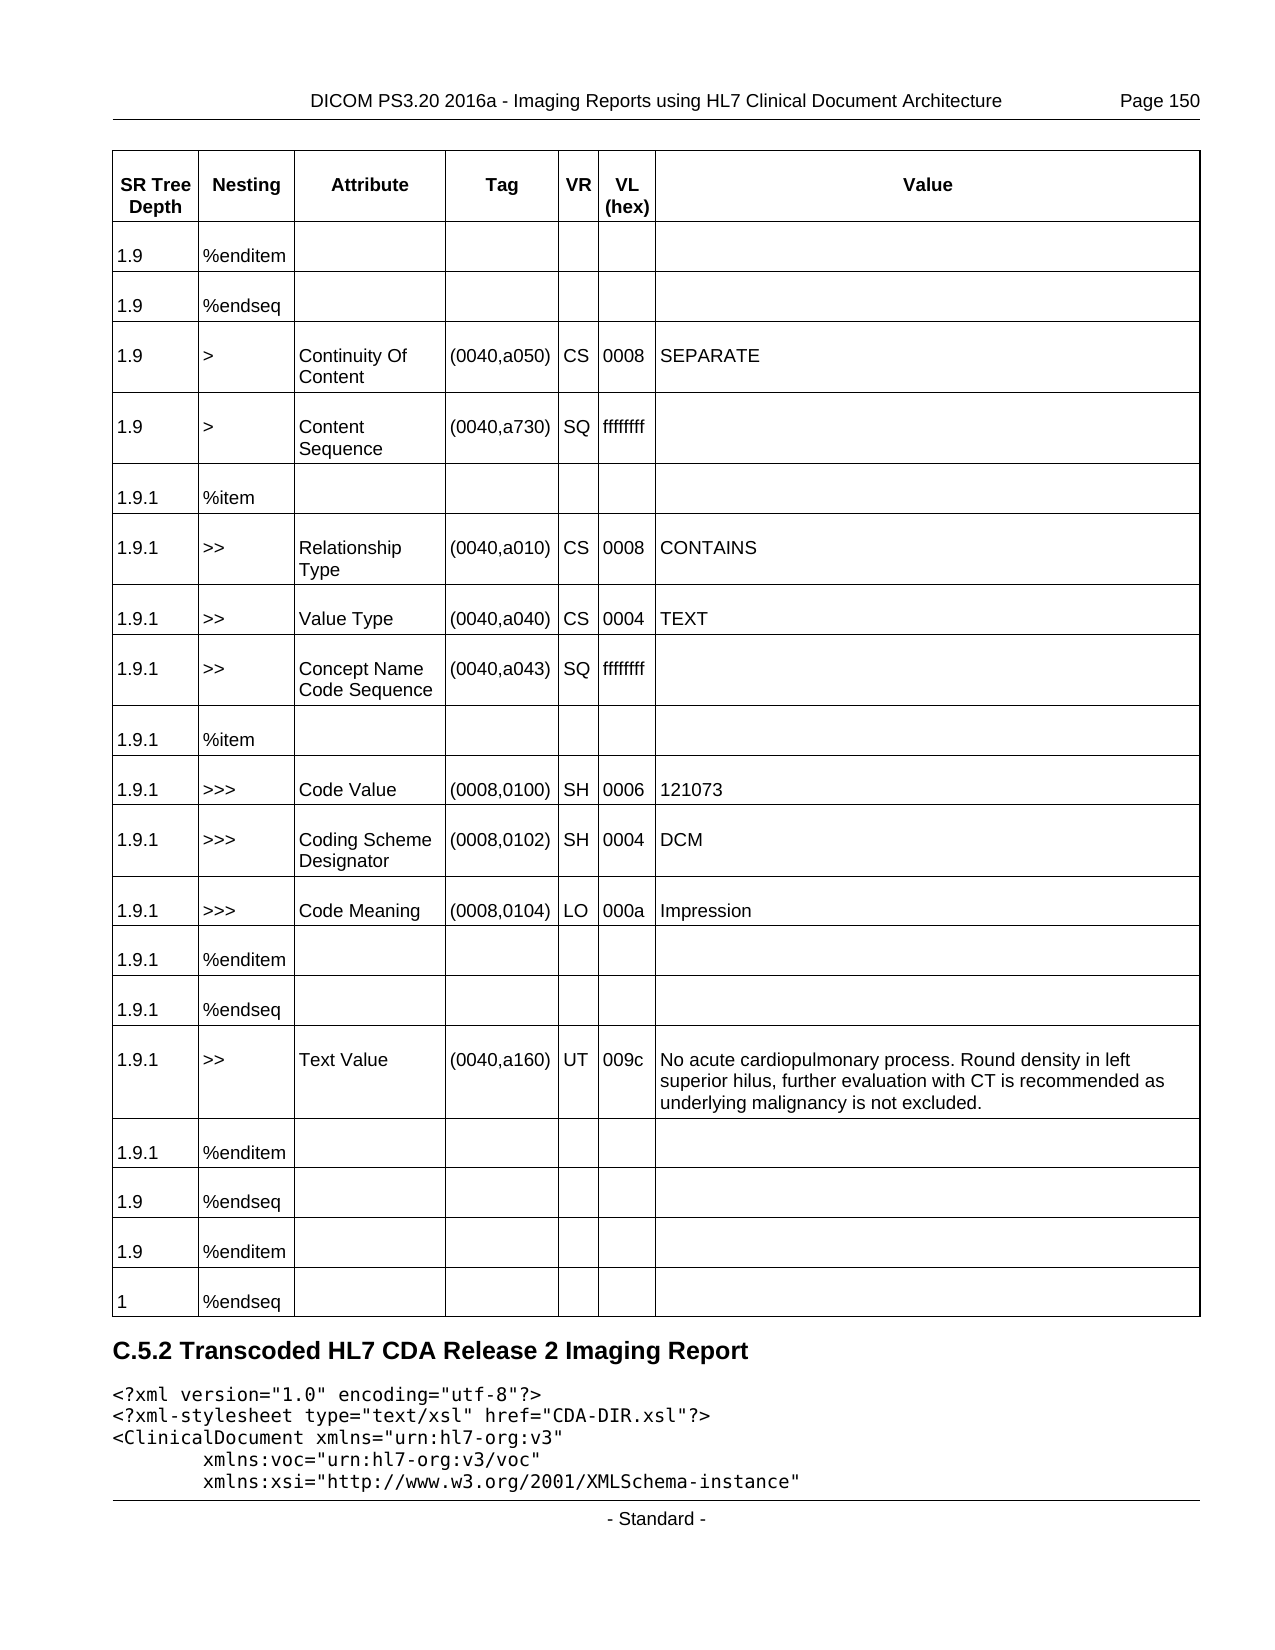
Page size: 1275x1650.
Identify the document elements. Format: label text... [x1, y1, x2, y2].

table_cell >>> [199, 877, 294, 925]
table_cell [295, 222, 445, 271]
table_cell [599, 222, 655, 271]
table_cell Content Sequence [295, 393, 445, 463]
table_cell Concept Name Code Sequence [295, 635, 445, 705]
table_cell SH [559, 805, 598, 876]
table_cell [599, 926, 655, 975]
table_cell (0040,a043) [446, 635, 558, 705]
table_cell 1.9.1 [113, 877, 198, 925]
table_cell [446, 976, 558, 1025]
table_cell >> [199, 585, 294, 634]
table_cell %item [199, 464, 294, 513]
table_cell ffffffff [599, 393, 655, 463]
table_header Attribute [295, 151, 445, 221]
table_cell 0004 [599, 585, 655, 634]
table_cell (0040,a160) [446, 1026, 558, 1117]
text <?xml version="1.0" encoding="utf-8"?> <?xml-stylesheet type="text/xsl" href="CDA-DIR.xsl"?> <ClinicalDocument xmlns="urn:hl7-org:v3" xmlns:voc="urn:hl7-org:v3/voc" xmlns:xsi="http://www.w3.org/2001/XMLSchema-instance" [112, 1383, 1200, 1493]
table_cell 1.9.1 [113, 1119, 198, 1167]
table_cell 1.9.1 [113, 805, 198, 876]
table_cell Text Value [295, 1026, 445, 1117]
table_cell 1.9.1 [113, 976, 198, 1025]
table_cell [656, 1168, 1199, 1217]
table_cell [656, 706, 1199, 755]
table_cell 1.9.1 [113, 756, 198, 804]
table_cell No acute cardiopulmonary process. Round density in left superior hilus, further evaluation with CT is recommended as underlying malignancy is not excluded. [656, 1026, 1199, 1117]
table_cell [446, 706, 558, 755]
table_cell [295, 1218, 445, 1267]
table_cell 1.9.1 [113, 1026, 198, 1117]
table_cell %endseq [199, 1268, 294, 1316]
table_cell %endseq [199, 1168, 294, 1217]
table_cell [656, 1268, 1199, 1316]
table_cell ffffffff [599, 635, 655, 705]
table_cell CS [559, 514, 598, 584]
table_cell >> [199, 514, 294, 584]
table_cell > [199, 322, 294, 392]
table_cell [656, 222, 1199, 271]
table_header VR [559, 151, 598, 221]
table_cell 1.9.1 [113, 926, 198, 975]
table_cell Continuity Of Content [295, 322, 445, 392]
table_cell SQ [559, 393, 598, 463]
table_cell %enditem [199, 1218, 294, 1267]
table_cell 1 [113, 1268, 198, 1316]
table_cell >>> [199, 756, 294, 804]
table_cell [446, 1168, 558, 1217]
table_cell [446, 1218, 558, 1267]
table_cell TEXT [656, 585, 1199, 634]
table_cell [559, 1218, 598, 1267]
table_cell [656, 635, 1199, 705]
table_cell [656, 1218, 1199, 1267]
table_cell %enditem [199, 222, 294, 271]
table_cell %endseq [199, 976, 294, 1025]
table_cell [599, 1218, 655, 1267]
table_cell (0040,a040) [446, 585, 558, 634]
table_cell %enditem [199, 1119, 294, 1167]
table_cell [559, 1168, 598, 1217]
table_cell 1.9 [113, 222, 198, 271]
table_cell SQ [559, 635, 598, 705]
table_cell (0008,0104) [446, 877, 558, 925]
table_cell [559, 222, 598, 271]
table_cell 0008 [599, 322, 655, 392]
table_cell (0040,a010) [446, 514, 558, 584]
table_cell SEPARATE [656, 322, 1199, 392]
table_header Nesting [199, 151, 294, 221]
table_cell [446, 222, 558, 271]
table_cell [599, 1268, 655, 1316]
table_header SR Tree Depth [113, 151, 198, 221]
table_cell [559, 706, 598, 755]
table_cell %enditem [199, 926, 294, 975]
table_cell %item [199, 706, 294, 755]
table_cell [656, 976, 1199, 1025]
table_cell [446, 272, 558, 321]
table_cell SH [559, 756, 598, 804]
table_cell > [199, 393, 294, 463]
table_cell (0008,0102) [446, 805, 558, 876]
table_cell [295, 976, 445, 1025]
table_cell 1.9 [113, 1168, 198, 1217]
table_cell [446, 1119, 558, 1167]
table_cell [559, 1119, 598, 1167]
table_cell UT [559, 1026, 598, 1117]
table_cell [559, 976, 598, 1025]
table_cell 1.9.1 [113, 585, 198, 634]
text C.5.2 Transcoded HL7 CDA Release 2 Imaging Report [112, 1336, 1200, 1365]
table_cell 0006 [599, 756, 655, 804]
table_cell 000a [599, 877, 655, 925]
table_cell [295, 1119, 445, 1167]
table_cell Relationship Type [295, 514, 445, 584]
table_cell >>> [199, 805, 294, 876]
table_cell [295, 1268, 445, 1316]
table_cell [656, 926, 1199, 975]
table_cell >> [199, 1026, 294, 1117]
table_cell [599, 1119, 655, 1167]
table_cell CS [559, 322, 598, 392]
table_cell [656, 464, 1199, 513]
table_cell [295, 1168, 445, 1217]
table_cell [446, 926, 558, 975]
table_cell (0008,0100) [446, 756, 558, 804]
table_cell Code Meaning [295, 877, 445, 925]
table_header VL (hex) [599, 151, 655, 221]
table_cell Code Value [295, 756, 445, 804]
table_cell 121073 [656, 756, 1199, 804]
table_cell [446, 464, 558, 513]
table_cell [599, 272, 655, 321]
table_cell 1.9.1 [113, 635, 198, 705]
table_cell [295, 926, 445, 975]
table_cell 009c [599, 1026, 655, 1117]
table_cell [559, 272, 598, 321]
table_header Tag [446, 151, 558, 221]
table_cell 0004 [599, 805, 655, 876]
table_cell [656, 1119, 1199, 1167]
table_cell 1.9 [113, 393, 198, 463]
table_cell [656, 393, 1199, 463]
table_cell (0040,a050) [446, 322, 558, 392]
table_cell Coding Scheme Designator [295, 805, 445, 876]
table_cell [559, 1268, 598, 1316]
table_cell 1.9.1 [113, 464, 198, 513]
table_cell 0008 [599, 514, 655, 584]
table_cell [599, 706, 655, 755]
table_cell [559, 926, 598, 975]
table_cell [599, 1168, 655, 1217]
table_cell 1.9 [113, 1218, 198, 1267]
table_cell 1.9 [113, 322, 198, 392]
table_cell [599, 976, 655, 1025]
table_cell >> [199, 635, 294, 705]
table_cell CS [559, 585, 598, 634]
table_cell [656, 272, 1199, 321]
table_cell [599, 464, 655, 513]
table_cell %endseq [199, 272, 294, 321]
table_cell Value Type [295, 585, 445, 634]
table_cell [295, 706, 445, 755]
table_cell CONTAINS [656, 514, 1199, 584]
table_cell [295, 464, 445, 513]
table_cell [559, 464, 598, 513]
table_cell 1.9.1 [113, 514, 198, 584]
table_cell LO [559, 877, 598, 925]
table_cell Impression [656, 877, 1199, 925]
table_header Value [656, 151, 1199, 221]
table_cell [446, 1268, 558, 1316]
table_cell DCM [656, 805, 1199, 876]
table_cell [295, 272, 445, 321]
table_cell (0040,a730) [446, 393, 558, 463]
table_cell 1.9 [113, 272, 198, 321]
table_cell 1.9.1 [113, 706, 198, 755]
